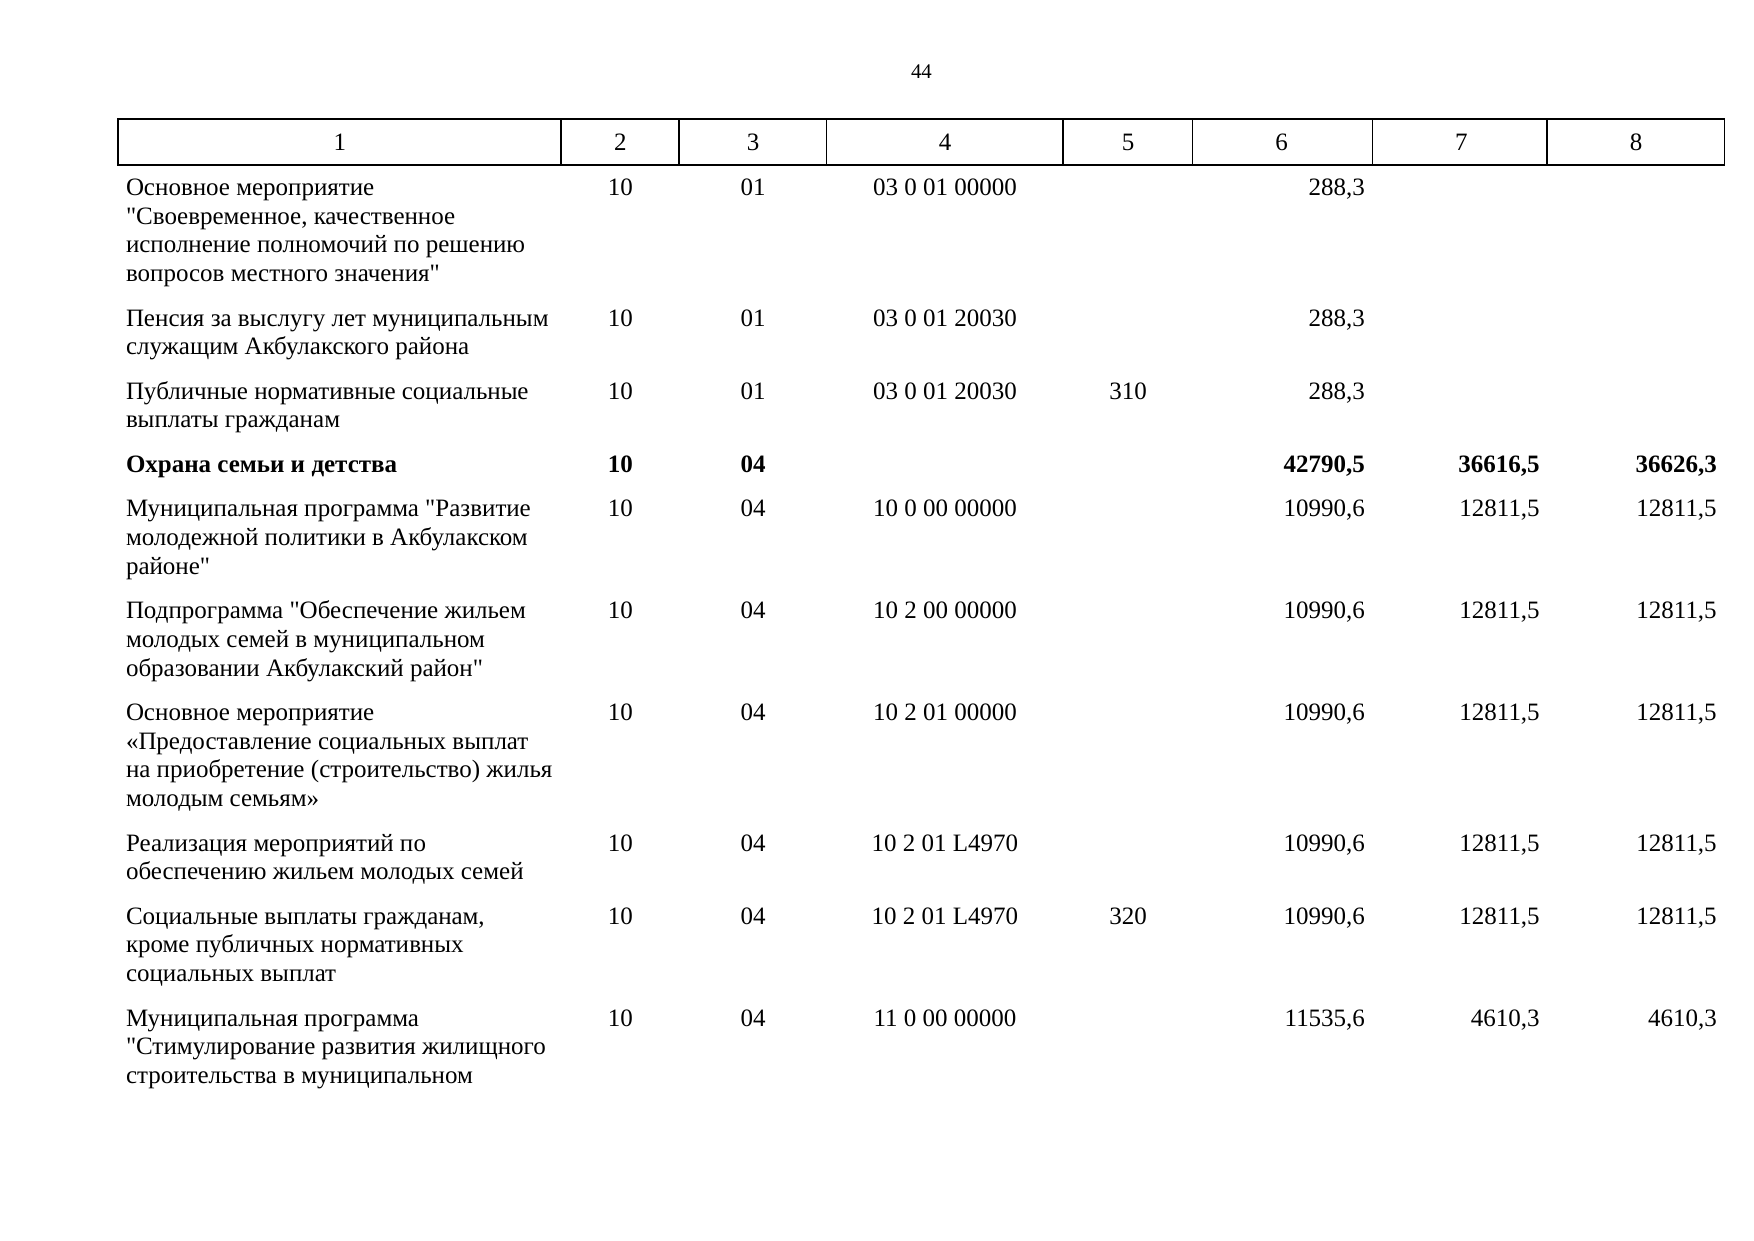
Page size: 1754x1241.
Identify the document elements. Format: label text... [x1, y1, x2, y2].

table_cell 42790,5 [1193, 441, 1372, 485]
table_cell [1372, 295, 1547, 368]
table_cell [1547, 166, 1724, 295]
table_cell 4610,3 [1547, 995, 1724, 1097]
table_cell [1063, 166, 1193, 295]
table_cell 11 0 00 00000 [827, 995, 1063, 1097]
table_cell 03 0 01 20030 [827, 295, 1063, 368]
table_cell [1063, 689, 1193, 820]
table_header 5 [1071, 128, 1185, 156]
table_cell Основное мероприятие «Предоставление социальных выплат на приобретение (строительство) жилья молодым семьям» [118, 689, 561, 820]
table_cell 04 [679, 689, 827, 820]
table_cell 10 [561, 166, 679, 295]
table_cell 12811,5 [1372, 587, 1547, 689]
table_cell [1547, 295, 1724, 368]
table_cell 10 2 01 L4970 [827, 893, 1063, 995]
table_cell 04 [679, 820, 827, 893]
table_cell 10 2 01 L4970 [827, 820, 1063, 893]
table_cell 10 [561, 441, 679, 485]
table_cell [1063, 995, 1193, 1097]
table_header [1548, 120, 1724, 164]
table_cell 288,3 [1193, 166, 1372, 295]
table_cell 10 [561, 368, 679, 441]
table_cell [1063, 820, 1193, 893]
table_cell Социальные выплаты гражданам, кроме публичных нормативных социальных выплат [118, 893, 561, 995]
table_cell 11535,6 [1193, 995, 1372, 1097]
table_cell Пенсия за выслугу лет муниципальным служащим Акбулакского района [118, 295, 561, 368]
table_header [562, 120, 678, 164]
table_cell 03 0 01 20030 [827, 368, 1063, 441]
table_cell 12811,5 [1547, 893, 1724, 995]
table_cell Муниципальная программа "Стимулирование развития жилищного строительства в муниципальном [118, 995, 561, 1097]
table_header 3 [687, 128, 819, 156]
table_cell 288,3 [1193, 295, 1372, 368]
table_cell 01 [679, 368, 827, 441]
table_cell 03 0 01 00000 [827, 166, 1063, 295]
table_cell Публичные нормативные социальные выплаты гражданам [118, 368, 561, 441]
table_header [827, 120, 1062, 164]
table_cell 10 [561, 995, 679, 1097]
table_cell [1372, 166, 1547, 295]
table_cell [1063, 441, 1193, 485]
table_cell 36626,3 [1547, 441, 1724, 485]
table_cell 10 0 00 00000 [827, 485, 1063, 587]
table_cell 12811,5 [1372, 820, 1547, 893]
table_cell 10 [561, 485, 679, 587]
table_header 8 [1555, 128, 1716, 156]
table_cell 12811,5 [1372, 485, 1547, 587]
table_cell 10990,6 [1193, 689, 1372, 820]
table_cell 10 2 00 00000 [827, 587, 1063, 689]
table_header [680, 120, 826, 164]
table_cell [1063, 587, 1193, 689]
table_cell [1063, 485, 1193, 587]
table_cell Муниципальная программа "Развитие молодежной политики в Акбулакском районе" [118, 485, 561, 587]
table_cell Реализация мероприятий по обеспечению жильем молодых семей [118, 820, 561, 893]
table_cell 10990,6 [1193, 893, 1372, 995]
table_cell [1372, 368, 1547, 441]
table_cell 10 2 01 00000 [827, 689, 1063, 820]
table_cell 10 [561, 587, 679, 689]
table_header 1 [126, 128, 553, 156]
table_cell Охрана семьи и детства [118, 441, 561, 485]
table_header [119, 120, 560, 164]
table_cell 12811,5 [1372, 689, 1547, 820]
table_cell 12811,5 [1547, 485, 1724, 587]
table_header [1373, 120, 1546, 164]
table_cell 10990,6 [1193, 485, 1372, 587]
table_header 4 [835, 128, 1055, 156]
table_header 6 [1201, 128, 1362, 156]
table_cell 12811,5 [1547, 820, 1724, 893]
table_cell [1063, 295, 1193, 368]
table_cell 4610,3 [1372, 995, 1547, 1097]
table_cell 12811,5 [1547, 587, 1724, 689]
table_cell 10 [561, 689, 679, 820]
table_header [1064, 120, 1192, 164]
table_cell [1547, 368, 1724, 441]
table_cell 10 [561, 820, 679, 893]
table_cell 320 [1063, 893, 1193, 995]
table_cell 04 [679, 995, 827, 1097]
table_header [1193, 120, 1372, 164]
table_cell [827, 441, 1063, 485]
table_cell 04 [679, 485, 827, 587]
table_cell 10 [561, 295, 679, 368]
table_cell Основное мероприятие "Своевременное, качественное исполнение полномочий по решению вопросов местного значения" [118, 166, 561, 295]
table_cell 36616,5 [1372, 441, 1547, 485]
table_header 2 [569, 128, 671, 156]
table_cell 04 [679, 893, 827, 995]
table_cell 310 [1063, 368, 1193, 441]
table_cell 04 [679, 587, 827, 689]
table_cell 10990,6 [1193, 820, 1372, 893]
table_cell 12811,5 [1372, 893, 1547, 995]
table_cell 01 [679, 166, 827, 295]
table_cell 01 [679, 295, 827, 368]
table_cell Подпрограмма "Обеспечение жильем молодых семей в муниципальном образовании Акбулакский район" [118, 587, 561, 689]
table_cell 10 [561, 893, 679, 995]
table_cell 04 [679, 441, 827, 485]
table_cell 12811,5 [1547, 689, 1724, 820]
table_cell 288,3 [1193, 368, 1372, 441]
table_header 7 [1380, 128, 1542, 156]
table_cell 10990,6 [1193, 587, 1372, 689]
